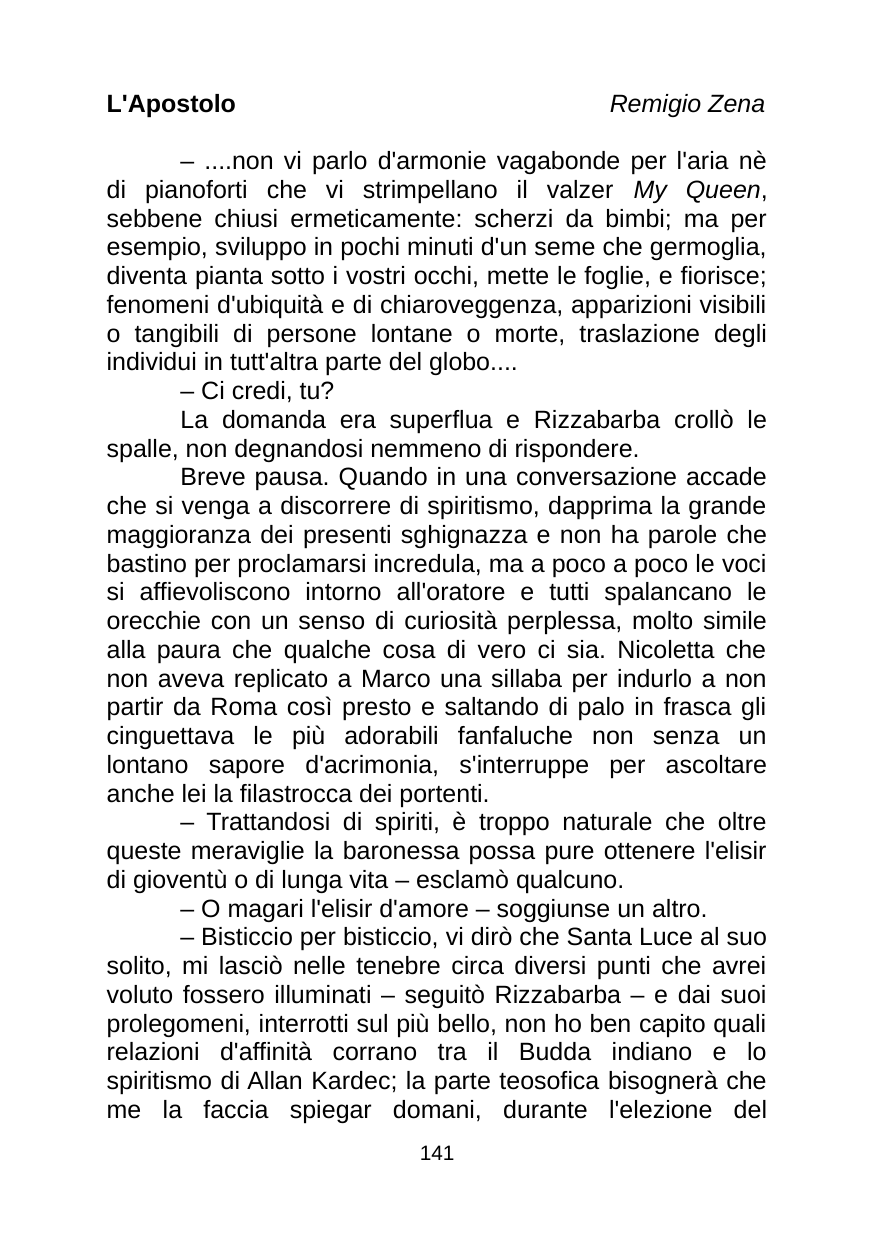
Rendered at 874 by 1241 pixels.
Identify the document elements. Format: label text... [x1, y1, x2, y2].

text – O magari l'elisir d'amore – soggiunse un altro. [106, 894, 768, 922]
text Breve pausa. Quando in una conversazione accade che si venga a discorrere di spiritismo, dapprima la grande maggioranza dei presenti sghignazza e non ha parole che bastino per proclamarsi incredula, ma a poco a poco le voci si affievoliscono intorno all'oratore e tutti spalancano le orecchie con un senso di curiosità perplessa, molto simile alla paura che qualche cosa di vero ci sia. Nicoletta che non aveva replicato a Marco una sillaba per indurlo a non partir da Roma così presto e saltando di palo in frasca gli cinguettava le più adorabili fanfaluche non senza un lontano sapore d'acrimonia, s'interruppe per ascoltare anche lei la filastrocca dei portenti. [106, 462, 768, 807]
text La domanda era superflua e Rizzabarba crollò le spalle, non degnandosi nemmeno di rispondere. [106, 405, 768, 462]
text – ....non vi parlo d'armonie vagabonde per l'aria nè di pianoforti che vi strimpellano il valzer My Queen, sebbene chiusi ermeticamente: scherzi da bimbi; ma per esempio, sviluppo in pochi minuti d'un seme che germoglia, diventa pianta sotto i vostri occhi, mette le foglie, e fiorisce; fenomeni d'ubiquità e di chiaroveggenza, apparizioni visibili o tangibili di persone lontane o morte, traslazione degli individui in tutt'altra parte del globo.... [106, 146, 768, 376]
text – Ci credi, tu? [106, 376, 768, 405]
text – Trattandosi di spiriti, è troppo naturale che oltre queste meraviglie la baronessa possa pure ottenere l'elisir di gioventù o di lunga vita – esclamò qualcuno. [106, 807, 768, 894]
text – Bisticcio per bisticcio, vi dirò che Santa Luce al suo solito, mi lasciò nelle tenebre circa diversi punti che avrei voluto fossero illuminati – seguitò Rizzabarba – e dai suoi prolegomeni, interrotti sul più bello, non ho ben capito quali relazioni d'affinità corrano tra il Budda indiano e lo spiritismo di Allan Kardec; la parte teosofica bisognerà che me la faccia spiegar domani, durante l'elezione del [106, 922, 768, 1124]
